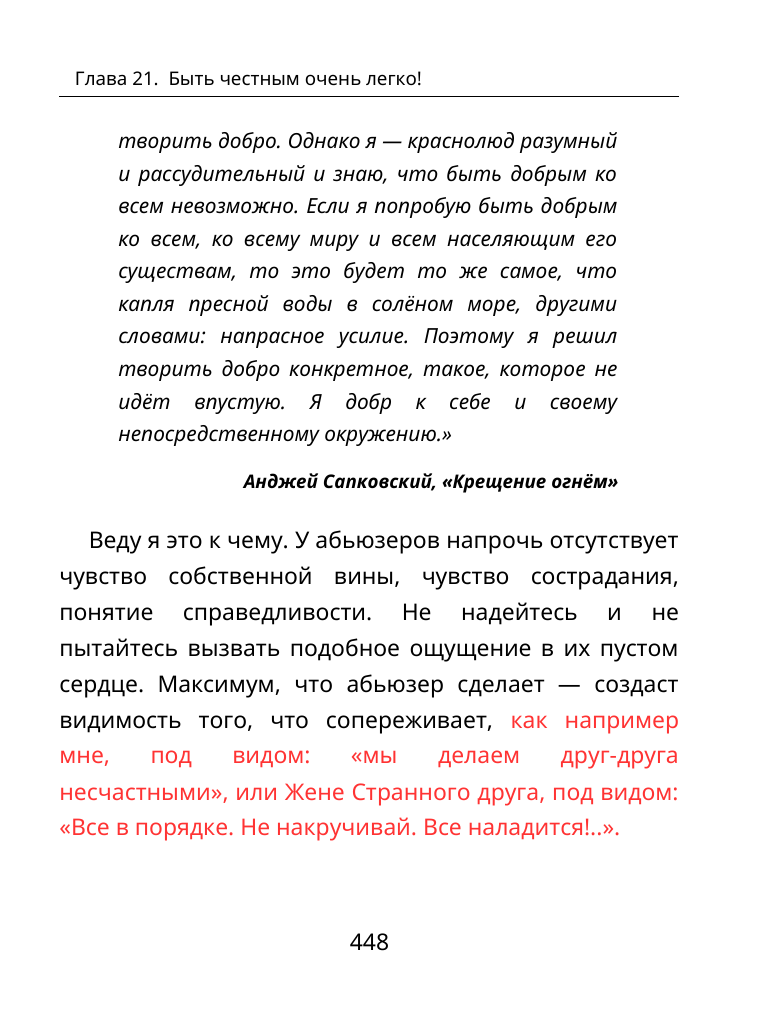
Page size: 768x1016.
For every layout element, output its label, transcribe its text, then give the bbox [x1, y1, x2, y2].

text творить добро. Однако я — краснолюд разумный и рассудительный и знаю, что быть добрым ко всем невозможно. Если я попробую быть добрым ко всем, ко всему миру и всем населяющим его существам, то это будет то же самое, что капля пресной воды в солёном море, другими словами: напрасное усилие. Поэтому я решил творить добро конкретное, такое, которое не идёт впустую. Я добр к себе и своему непосредственному окружению.» [118, 126, 620, 448]
text Анджей Сапковский, «Крещение огнём» [118, 464, 620, 494]
text Веду я это к чему. У абьюзеров напрочь отсутствует чувство собственной вины, чувство сострадания, понятие справедливости. Не надейтесь и не пытайтесь вызвать подобное ощущение в их пустом сердце. Максимум, что абьюзер сделает — создаст видимость того, что сопереживает, как например мне, под видом: «мы делаем друг-друга несчастными», или Жене Странного друга, под видом: «Все в порядке. Не накручивай. Все наладится!..». [59, 524, 679, 843]
